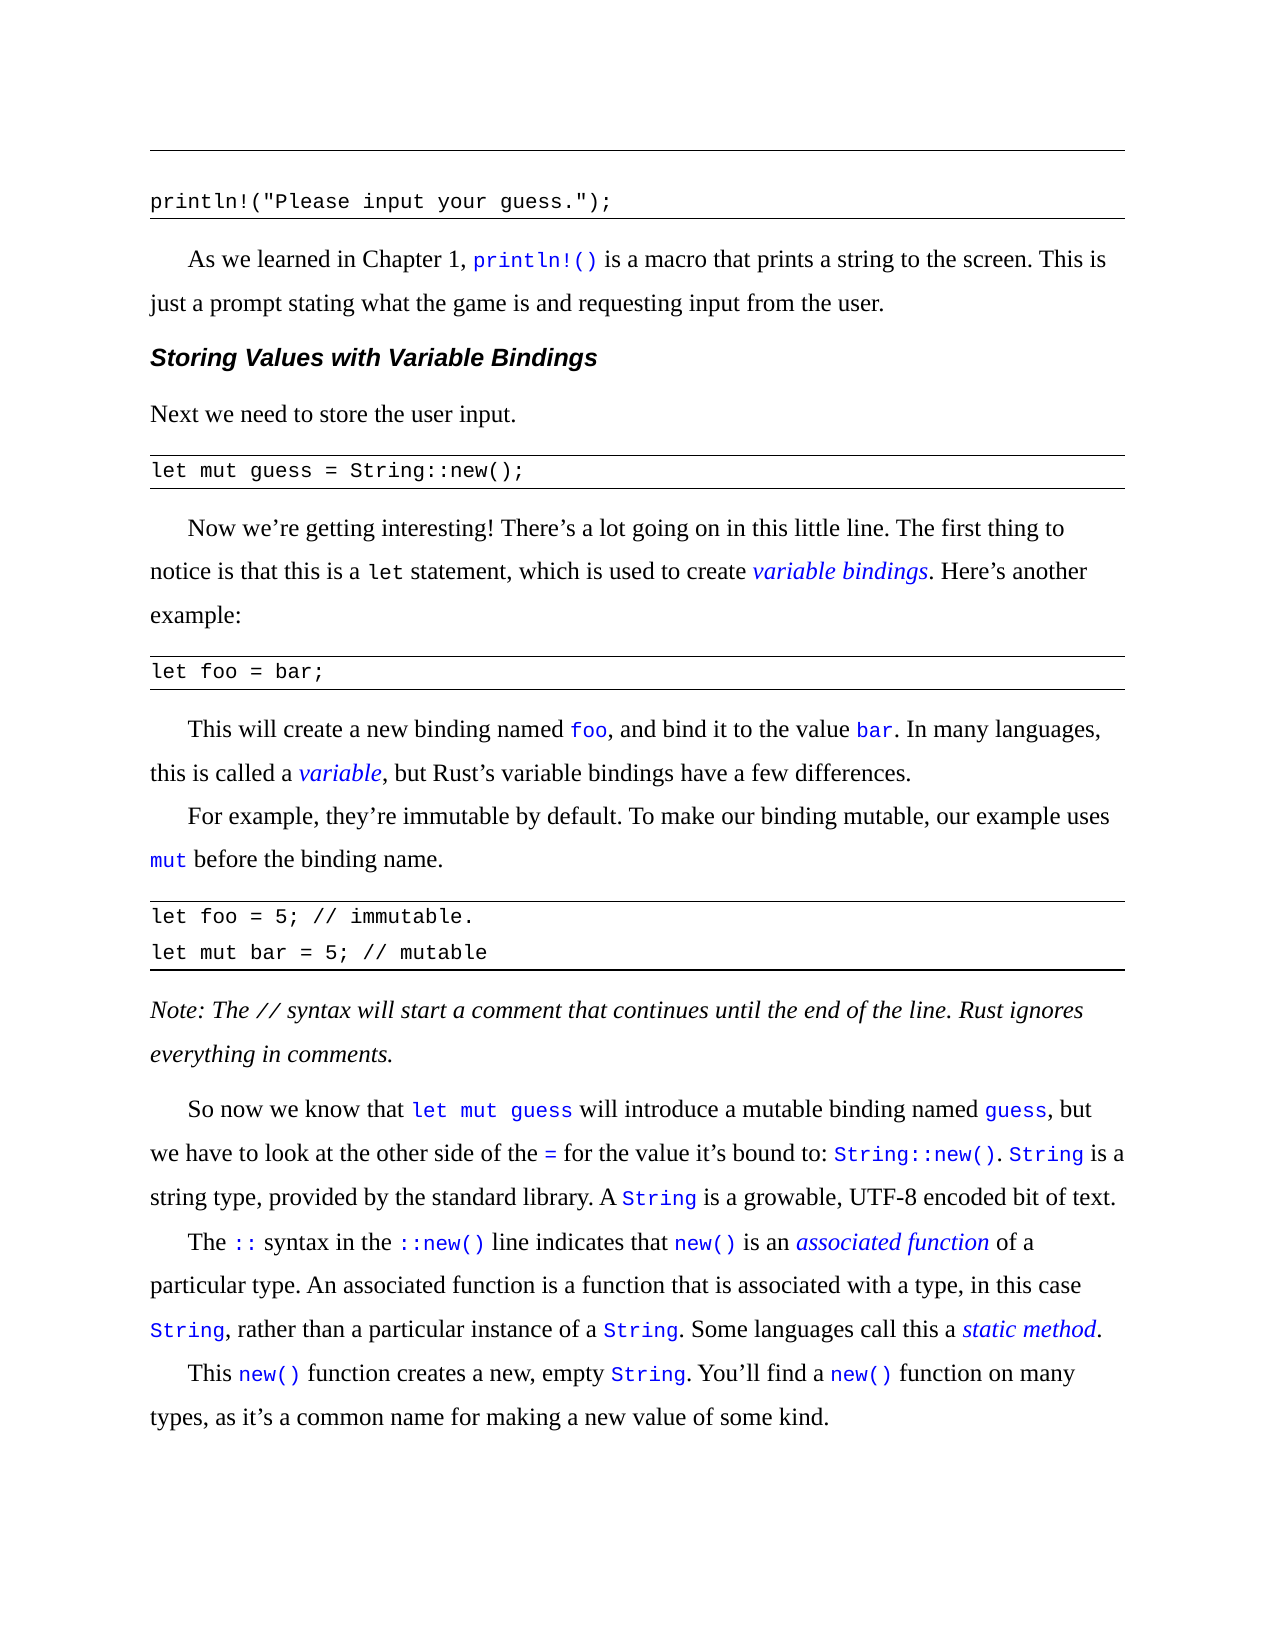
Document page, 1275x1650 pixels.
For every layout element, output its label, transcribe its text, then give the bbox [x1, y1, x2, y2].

text Storing Values with Variable Bindings [150, 343, 1125, 372]
text Note: The // syntax will start a comment that continues until the end of the line. Rust ignores everything in comments. [150, 995, 1125, 1067]
text let mut bar = 5; // mutable [150, 942, 1125, 969]
text let foo = 5; // immutable. [150, 902, 1125, 930]
text let mut guess = String::new(); [150, 456, 1125, 488]
text As we learned in Chapter 1, println!() is a macro that prints a string to the screen. This is just a prompt stating what the game is and requesting input from the user. [150, 244, 1125, 316]
text The :: syntax in the ::new() line indicates that new() is an associated function of a particular type. An associated function is a function that is associated with a type, in this case String, rather than a particular instance of a String. Some languages call this a static method. [150, 1227, 1125, 1343]
text Next we need to store the user input. [150, 399, 1125, 428]
text So now we know that let mut guess will introduce a mutable binding named guess, but we have to look at the other side of the = for the value it’s bound to: String::new(). String is a string type, provided by the standard library. A String is a growable, UTF-8 encoded bit of text. [150, 1094, 1125, 1212]
text For example, they’re immutable by default. To make our binding mutable, our example uses mut before the binding name. [150, 801, 1125, 874]
text This new() function creates a new, empty String. You’ll find a new() function on many types, as it’s a common name for making a new value of some kind. [150, 1358, 1125, 1431]
text This will create a new binding named foo, and bind it to the value bar. In many languages, this is called a variable, but Rust’s variable bindings have a few differences. [150, 714, 1125, 787]
text println!("Please input your guess."); [150, 191, 1125, 218]
text let foo = bar; [150, 657, 1125, 689]
text Now we’re getting interesting! There’s a lot going on in this little line. The first thing to notice is that this is a let statement, which is used to create variable bindings. Here’s another example: [150, 513, 1125, 629]
